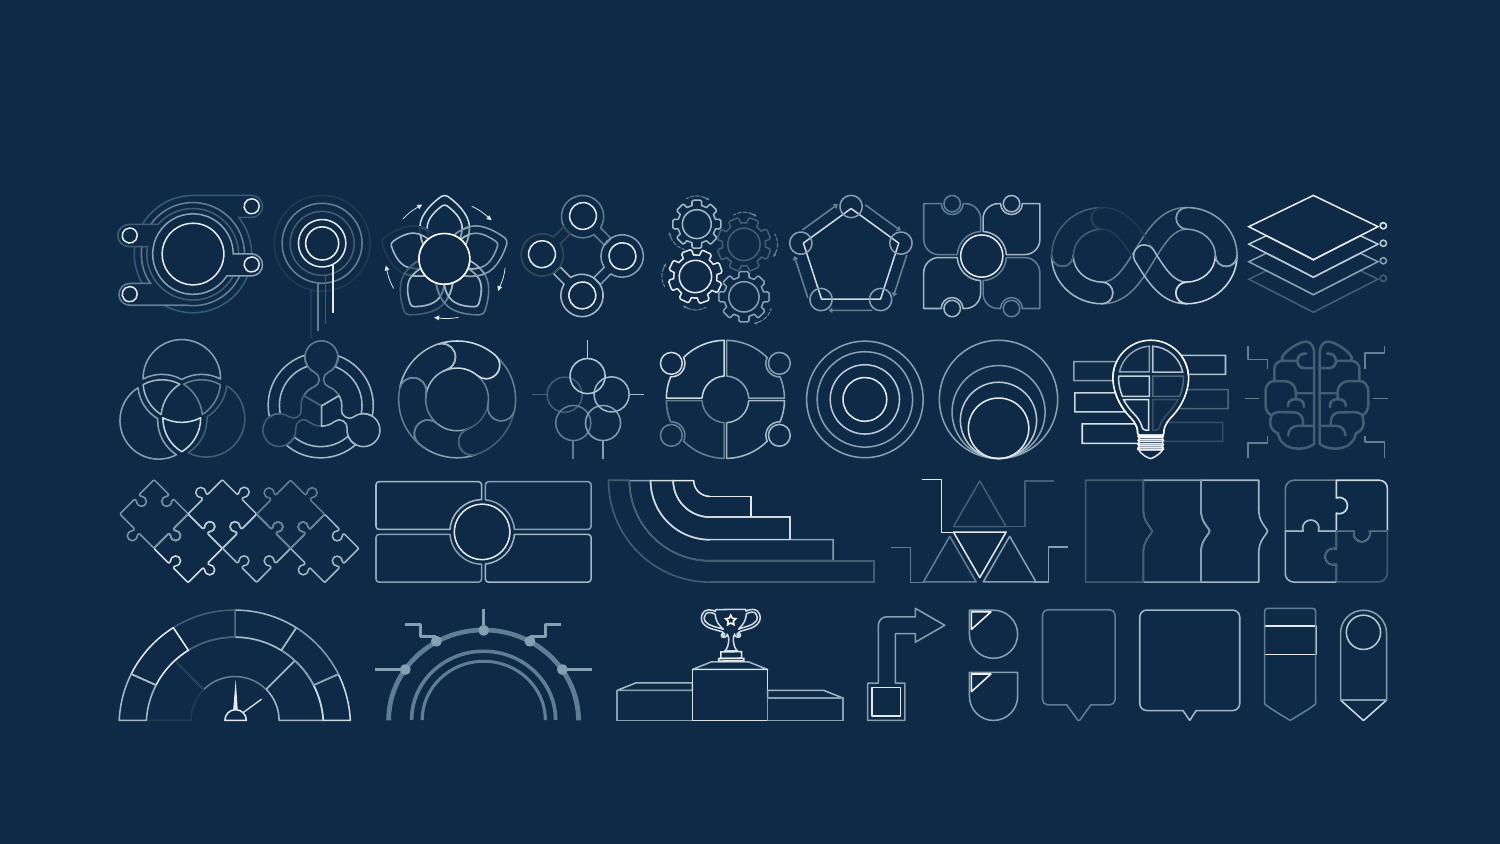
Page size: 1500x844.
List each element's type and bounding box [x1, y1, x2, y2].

text_box [402, 204, 423, 220]
text_box [683, 305, 707, 311]
text_box [733, 211, 757, 217]
text_box [685, 195, 710, 201]
text_box [828, 307, 873, 314]
text_box [801, 204, 838, 231]
text_box [1318, 340, 1370, 450]
text_box [420, 659, 547, 721]
text_box [754, 307, 772, 325]
text_box [792, 256, 809, 299]
text_box [661, 263, 667, 288]
text_box [864, 204, 901, 231]
text_box [434, 315, 459, 321]
text_box [386, 625, 581, 721]
text_box [891, 254, 908, 297]
text_box [497, 267, 506, 292]
text_box [773, 233, 779, 257]
text_box [471, 205, 492, 221]
text_box [1264, 340, 1316, 450]
text_box [384, 265, 394, 289]
text_box [409, 649, 558, 720]
text_box [233, 679, 238, 710]
text_box [242, 698, 262, 714]
text_box [668, 232, 685, 251]
